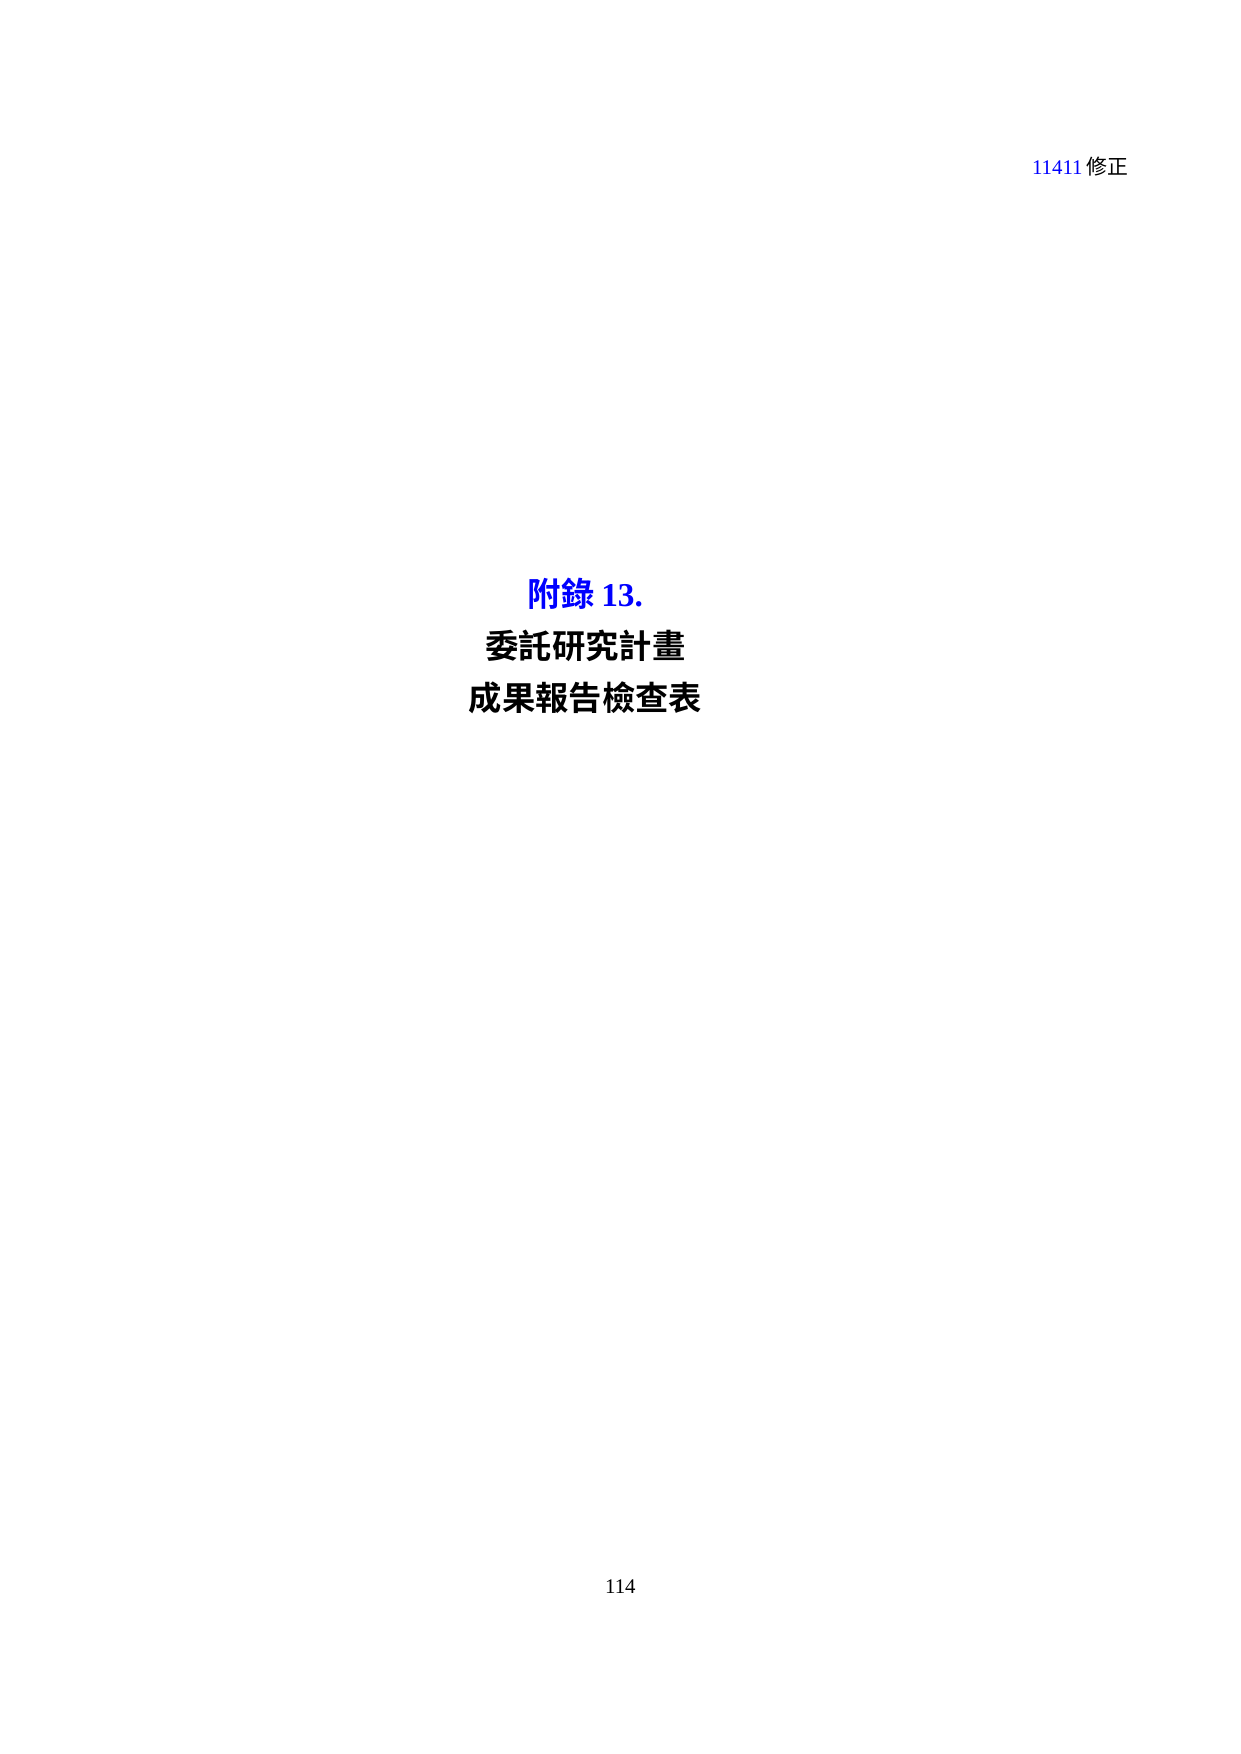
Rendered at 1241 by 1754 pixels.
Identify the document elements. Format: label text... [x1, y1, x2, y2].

text 附錄13. [112, 564, 1058, 617]
text 委託研究計畫 [112, 617, 1058, 669]
text 成果報告檢查表 [112, 669, 1058, 721]
